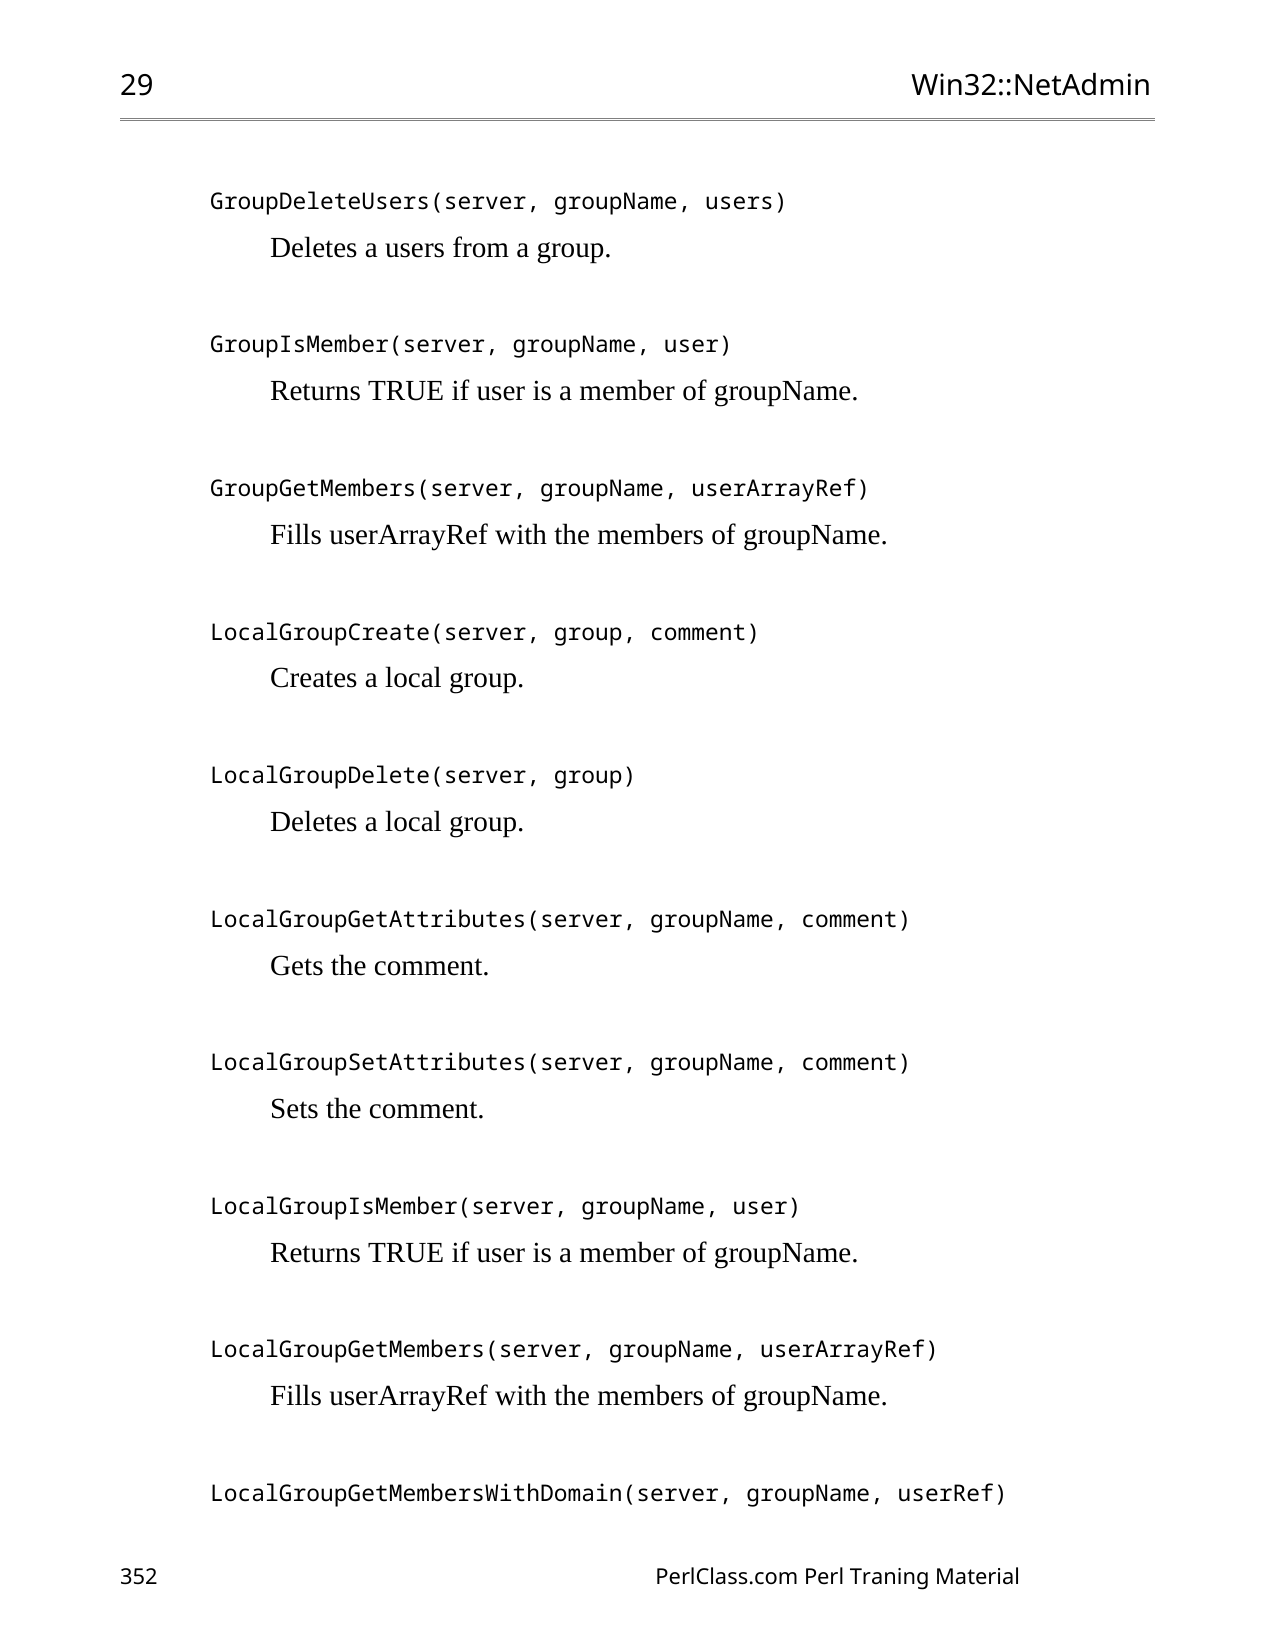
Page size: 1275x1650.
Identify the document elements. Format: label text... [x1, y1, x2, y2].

text Gets the comment. [270, 949, 1155, 981]
text Deletes a local group. [270, 805, 1155, 838]
text LocalGroupSetAttributes(server, groupName, comment) [210, 1045, 1155, 1077]
text LocalGroupIsMember(server, groupName, user) [210, 1188, 1155, 1221]
text GroupGetMembers(server, groupName, userArrayRef) [210, 471, 1155, 503]
text Returns TRUE if user is a member of groupName. [270, 375, 1155, 407]
text Returns TRUE if user is a member of groupName. [270, 1236, 1155, 1268]
text Deletes a users from a group. [270, 231, 1155, 263]
text GroupDeleteUsers(server, groupName, users) [210, 184, 1155, 216]
text LocalGroupDelete(server, group) [210, 758, 1155, 790]
text Sets the comment. [270, 1092, 1155, 1125]
text LocalGroupGetMembersWithDomain(server, groupName, userRef) [210, 1476, 1155, 1508]
text LocalGroupGetAttributes(server, groupName, comment) [210, 901, 1155, 934]
text Fills userArrayRef with the members of groupName. [270, 1379, 1155, 1412]
text LocalGroupCreate(server, group, comment) [210, 614, 1155, 647]
text LocalGroupGetMembers(server, groupName, userArrayRef) [210, 1332, 1155, 1364]
text GroupIsMember(server, groupName, user) [210, 327, 1155, 360]
text Fills userArrayRef with the members of groupName. [270, 518, 1155, 551]
text Creates a local group. [270, 662, 1155, 694]
